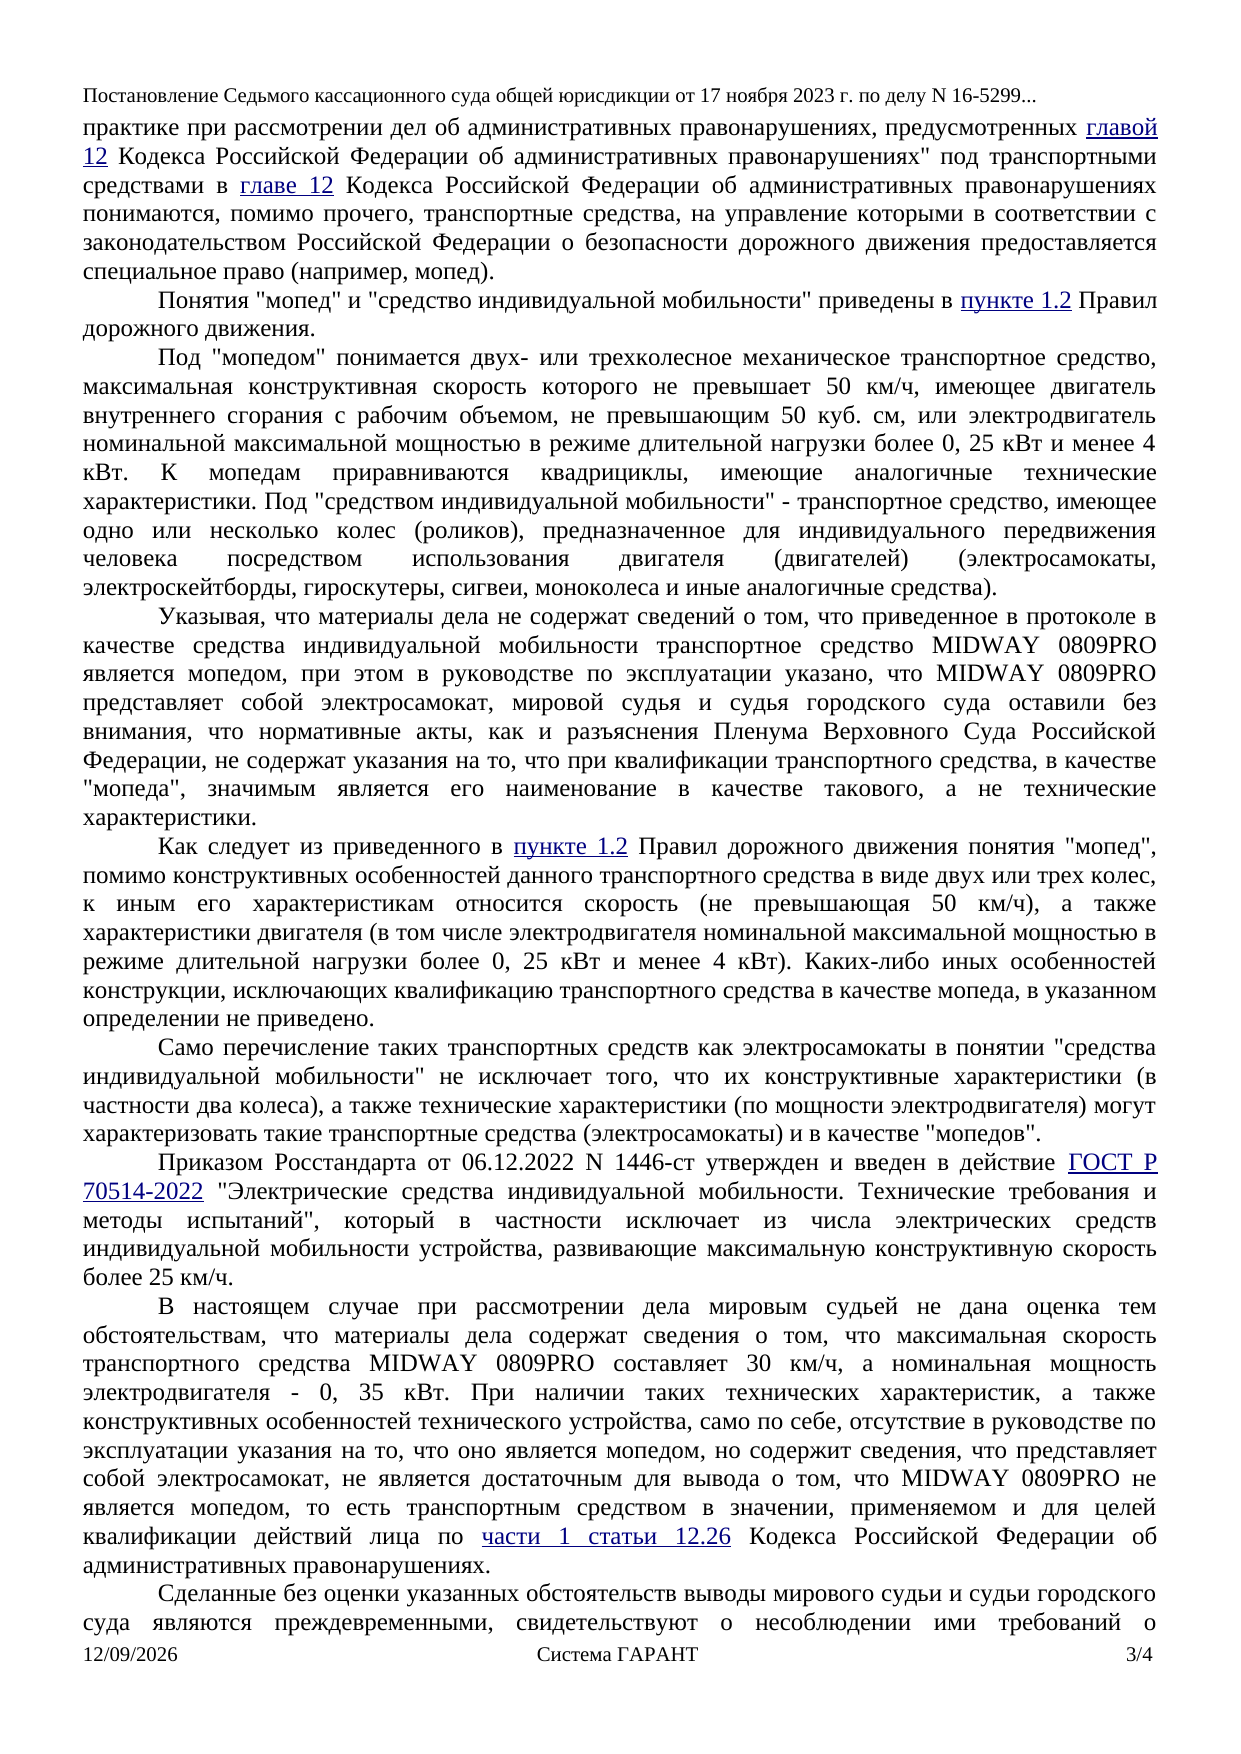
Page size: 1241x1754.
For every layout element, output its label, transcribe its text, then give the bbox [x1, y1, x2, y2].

text Под "мопедом" понимается двух- или трехколесное механическое транспортное средство, максимальная конструктивная скорость которого не превышает 50 км/ч, имеющее двигатель внутреннего сгорания с рабочим объемом, не превышающим 50 куб. см, или электродвигатель номинальной максимальной мощностью в режиме длительной нагрузки более 0, 25 кВт и менее 4 кВт. К мопедам приравниваются квадрициклы, имеющие аналогичные технические характеристики. Под "средством индивидуальной мобильности" - транспортное средство, имеющее одно или несколько колес (роликов), предназначенное для индивидуального передвижения человека посредством использования двигателя (двигателей) (электросамокаты, электроскейтборды, гироскутеры, сигвеи, моноколеса и иные аналогичные средства). [83, 342, 1157, 601]
text Приказом Росстандарта от 06.12.2022 N 1446-ст утвержден и введен в действие ГОСТ Р 70514-2022 "Электрические средства индивидуальной мобильности. Технические требования и методы испытаний", который в частности исключает из числа электрических средств индивидуальной мобильности устройства, развивающие максимальную конструктивную скорость более 25 км/ч. [83, 1147, 1157, 1291]
text Само перечисление таких транспортных средств как электросамокаты в понятии "средства индивидуальной мобильности" не исключает того, что их конструктивные характеристики (в частности два колеса), а также технические характеристики (по мощности электродвигателя) могут характеризовать такие транспортные средства (электросамокаты) и в качестве "мопедов". [83, 1032, 1157, 1147]
text Сделанные без оценки указанных обстоятельств выводы мирового судьи и судьи городского суда являются преждевременными, свидетельствуют о несоблюдении ими требований о [83, 1578, 1157, 1636]
text Указывая, что материалы дела не содержат сведений о том, что приведенное в протоколе в качестве средства индивидуальной мобильности транспортное средство MIDWAY 0809PRO является мопедом, при этом в руководстве по эксплуатации указано, что MIDWAY 0809PRO представляет собой электросамокат, мировой судья и судья городского суда оставили без внимания, что нормативные акты, как и разъяснения Пленума Верховного Суда Российской Федерации, не содержат указания на то, что при квалификации транспортного средства, в качестве "мопеда", значимым является его наименование в качестве такового, а не технические характеристики. [83, 601, 1157, 831]
text Понятия "мопед" и "средство индивидуальной мобильности" приведены в пункте 1.2 Правил дорожного движения. [83, 285, 1157, 342]
text Как следует из приведенного в пункте 1.2 Правил дорожного движения понятия "мопед", помимо конструктивных особенностей данного транспортного средства в виде двух или трех колес, к иным его характеристикам относится скорость (не превышающая 50 км/ч), а также характеристики двигателя (в том числе электродвигателя номинальной максимальной мощностью в режиме длительной нагрузки более 0, 25 кВт и менее 4 кВт). Каких-либо иных особенностей конструкции, исключающих квалификацию транспортного средства в качестве мопеда, в указанном определении не приведено. [83, 831, 1157, 1032]
text В настоящем случае при рассмотрении дела мировым судьей не дана оценка тем обстоятельствам, что материалы дела содержат сведения о том, что максимальная скорость транспортного средства MIDWAY 0809PRO составляет 30 км/ч, а номинальная мощность электродвигателя - 0, 35 кВт. При наличии таких технических характеристик, а также конструктивных особенностей технического устройства, само по себе, отсутствие в руководстве по эксплуатации указания на то, что оно является мопедом, но содержит сведения, что представляет собой электросамокат, не является достаточным для вывода о том, что MIDWAY 0809PRO не является мопедом, то есть транспортным средством в значении, применяемом и для целей квалификации действий лица по части 1 статьи 12.26 Кодекса Российской Федерации об административных правонарушениях. [83, 1291, 1157, 1578]
text практике при рассмотрении дел об административных правонарушениях, предусмотренных главой 12 Кодекса Российской Федерации об административных правонарушениях" под транспортными средствами в главе 12 Кодекса Российской Федерации об административных правонарушениях понимаются, помимо прочего, транспортные средства, на управление которыми в соответствии с законодательством Российской Федерации о безопасности дорожного движения предоставляется специальное право (например, мопед). [83, 112, 1157, 285]
